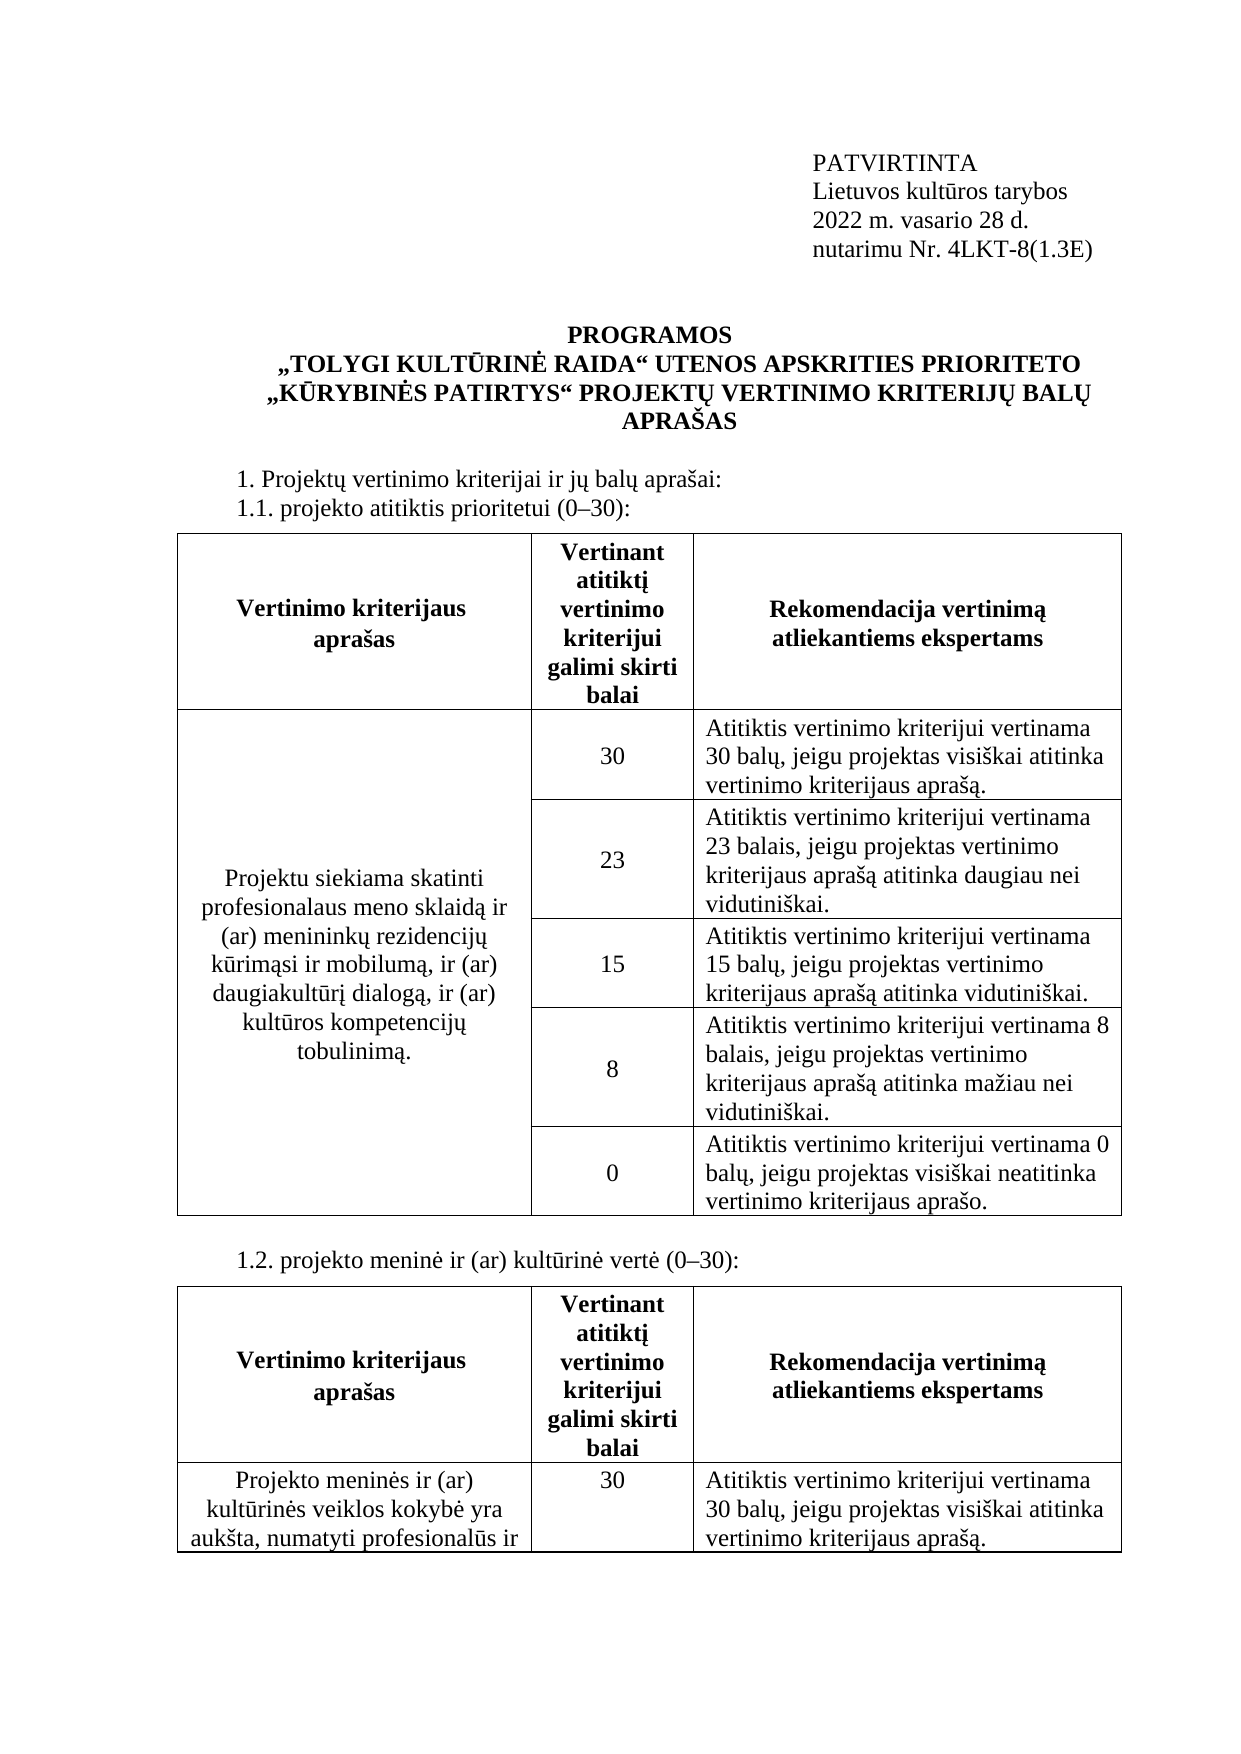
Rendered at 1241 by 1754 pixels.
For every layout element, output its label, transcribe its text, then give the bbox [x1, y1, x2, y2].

table_cell Atitiktis vertinimo kriterijui vertinama 30 balų, jeigu projektas visiškai atitinka vertinimo kriterijaus aprašą. [694, 1463, 1121, 1551]
table_cell 0 [532, 1127, 693, 1215]
table_cell 30 [532, 710, 693, 799]
table_cell Projektu siekiama skatinti profesionalaus meno sklaidą ir (ar) menininkų rezidencijų kūrimąsi ir mobilumą, ir (ar) daugiakultūrį dialogą, ir (ar) kultūros kompetencijų tobulinimą. [178, 710, 531, 1215]
text 2022 m. vasario 28 d. [812, 205, 1122, 234]
text „TOLYGI KULTŪRINĖ RAIDA“ UTENOS APSKRITIES PRIORITETO „KŪRYBINĖS PATIRTYS“ PROJEKTŲ VERTINIMO KRITERIJŲ BALŲ APRAŠAS [236, 349, 1122, 435]
table_cell 30 [532, 1463, 693, 1551]
text Lietuvos kultūros tarybos [812, 176, 1122, 205]
table_header Vertinant atitiktį vertinimo kriterijui galimi skirti balai [532, 534, 693, 709]
table_cell 8 [532, 1008, 693, 1126]
table_cell Atitiktis vertinimo kriterijui vertinama 15 balų, jeigu projektas vertinimo kriterijaus aprašą atitinka vidutiniškai. [694, 919, 1121, 1007]
table_cell Atitiktis vertinimo kriterijui vertinama 30 balų, jeigu projektas visiškai atitinka vertinimo kriterijaus aprašą. [694, 710, 1121, 799]
text 1.2. projekto meninė ir (ar) kultūrinė vertė (0–30): [177, 1245, 1122, 1274]
table_header Vertinimo kriterijaus aprašas [178, 1287, 531, 1462]
table_header Vertinimo kriterijaus aprašas [178, 534, 531, 709]
table_cell Atitiktis vertinimo kriterijui vertinama 0 balų, jeigu projektas visiškai neatitinka vertinimo kriterijaus aprašo. [694, 1127, 1121, 1215]
table_header Rekomendacija vertinimą atliekantiems ekspertams [694, 534, 1121, 709]
text 1.1. projekto atitiktis prioritetui (0–30): [177, 493, 1122, 521]
text PROGRAMOS [177, 320, 1122, 349]
table_header Vertinant atitiktį vertinimo kriterijui galimi skirti balai [532, 1287, 693, 1462]
table_cell Projekto meninės ir (ar) kultūrinės veiklos kokybė yra aukšta, numatyti profesionalūs ir [178, 1463, 531, 1551]
text nutarimu Nr. 4LKT-8(1.3E) [812, 234, 1122, 263]
table_header Rekomendacija vertinimą atliekantiems ekspertams [694, 1287, 1121, 1462]
table_cell 15 [532, 919, 693, 1007]
table_cell Atitiktis vertinimo kriterijui vertinama 8 balais, jeigu projektas vertinimo kriterijaus aprašą atitinka mažiau nei vidutiniškai. [694, 1008, 1121, 1126]
table_cell 23 [532, 800, 693, 917]
text 1. Projektų vertinimo kriterijai ir jų balų aprašai: [177, 464, 1122, 493]
text PATVIRTINTA [812, 148, 1122, 176]
table_cell Atitiktis vertinimo kriterijui vertinama 23 balais, jeigu projektas vertinimo kriterijaus aprašą atitinka daugiau nei vidutiniškai. [694, 800, 1121, 917]
